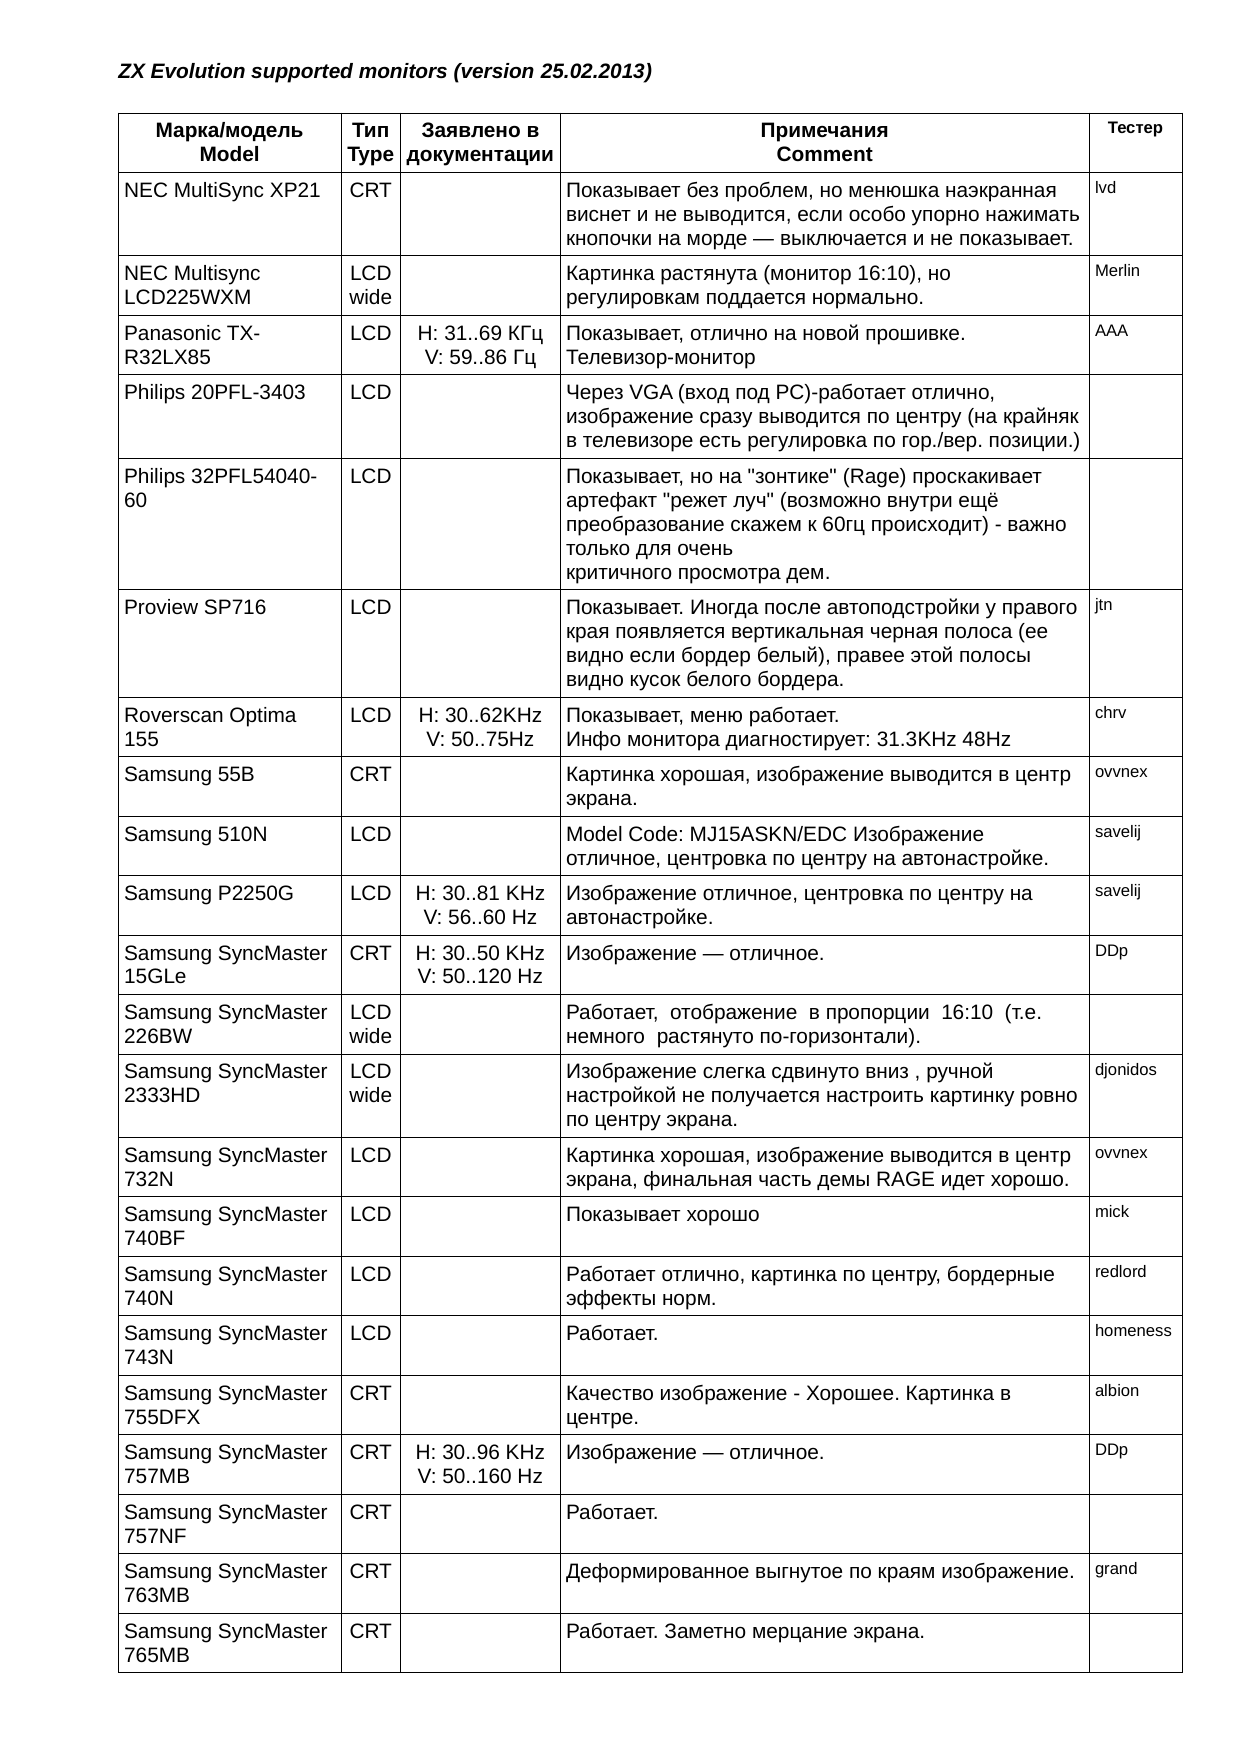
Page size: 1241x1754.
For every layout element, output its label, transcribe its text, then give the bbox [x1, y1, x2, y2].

table_cell Показывает хорошо [561, 1197, 1089, 1256]
table_cell Roverscan Optima 155 [119, 698, 341, 756]
table_cell jtn [1090, 590, 1182, 697]
table_cell Изображение слегка сдвинуто вниз , ручной настройкой не получается настроить картинку ровно по центру экрана. [561, 1055, 1089, 1137]
table_cell LCD [342, 1257, 400, 1315]
table_cell [1090, 375, 1182, 458]
table_cell LCD wide [342, 1055, 400, 1137]
table_cell LCD [342, 1316, 400, 1375]
table_cell Картинка хорошая, изображение выводится в центр экрана. [561, 757, 1089, 816]
table_cell Samsung SyncMaster 757NF [119, 1495, 341, 1553]
table_cell LCD [342, 590, 400, 697]
table_cell [401, 995, 560, 1053]
table_cell [401, 1055, 560, 1137]
table_cell H: 30..62KHz V: 50..75Hz [401, 698, 560, 756]
table_header Примечания Comment [561, 114, 1089, 172]
table_cell Показывает, но на "зонтике" (Rage) проскакивает артефакт "режет луч" (возможно внутри ещё преобразование скажем к 60гц происходит) - важно только для очень критичного просмотра дем. [561, 459, 1089, 589]
table_cell Показывает, меню работает. Инфо монитора диагностирует: 31.3KHz 48Hz [561, 698, 1089, 756]
table_header Марка/модель Model [119, 114, 341, 172]
table_cell Samsung P2250G [119, 876, 341, 934]
table_cell grand [1090, 1554, 1182, 1613]
table_cell Изображение — отличное. [561, 936, 1089, 994]
table_cell Деформированное выгнутое по краям изображение. [561, 1554, 1089, 1613]
table_cell Samsung SyncMaster 757MB [119, 1435, 341, 1494]
table_cell Работает отлично, картинка по центру, бордерные эффекты норм. [561, 1257, 1089, 1315]
table_cell [401, 757, 560, 816]
table_cell LCD wide [342, 256, 400, 315]
table_cell Samsung SyncMaster 732N [119, 1138, 341, 1196]
table_cell Через VGA (вход под PC)-работает отлично, изображение сразу выводится по центру (на крайняк в телевизоре есть регулировка по гор./вер. позиции.) [561, 375, 1089, 458]
table_cell Samsung 55B [119, 757, 341, 816]
table_cell Proview SP716 [119, 590, 341, 697]
table_cell Samsung SyncMaster 740BF [119, 1197, 341, 1256]
table_cell DDp [1090, 936, 1182, 994]
table_cell H: 30..96 KHz V: 50..160 Hz [401, 1435, 560, 1494]
table_cell Philips 20PFL-3403 [119, 375, 341, 458]
table_cell Merlin [1090, 256, 1182, 315]
table_cell H: 31..69 КГц V: 59..86 Гц [401, 316, 560, 374]
table_cell CRT [342, 1614, 400, 1672]
table_cell H: 30..81 KHz V: 56..60 Hz [401, 876, 560, 934]
table_cell savelij [1090, 876, 1182, 934]
table_cell [1090, 1614, 1182, 1672]
table_cell DDp [1090, 1435, 1182, 1494]
table_cell [401, 1316, 560, 1375]
table_cell Philips 32PFL54040-60 [119, 459, 341, 589]
table_cell NEC MultiSync XP21 [119, 173, 341, 255]
table_cell Samsung SyncMaster 226BW [119, 995, 341, 1053]
table_header Тип Type [342, 114, 400, 172]
table_cell LCD [342, 698, 400, 756]
table_cell LCD [342, 817, 400, 875]
table_cell H: 30..50 KHz V: 50..120 Hz [401, 936, 560, 994]
table_cell lvd [1090, 173, 1182, 255]
table_cell Качество изображение - Хорошее. Картинка в центре. [561, 1376, 1089, 1434]
table_cell ovvnex [1090, 757, 1182, 816]
table_cell chrv [1090, 698, 1182, 756]
table_cell Показывает без проблем, но менюшка наэкранная виснет и не выводится, если особо упорно нажимать кнопочки на морде — выключается и не показывает. [561, 173, 1089, 255]
table_cell LCD [342, 1197, 400, 1256]
table_cell NEC Multisync LCD225WXM [119, 256, 341, 315]
table_header Тестер [1090, 114, 1182, 172]
table_cell CRT [342, 173, 400, 255]
table_cell Samsung SyncMaster 763MB [119, 1554, 341, 1613]
table_cell Показывает. Иногда после автоподстройки у правого края появляется вертикальная черная полоса (ее видно если бордер белый), правее этой полосы видно кусок белого бордера. [561, 590, 1089, 697]
table_cell Показывает, отлично на новой прошивке. Телевизор-монитор [561, 316, 1089, 374]
table_header Заявлено в документации [401, 114, 560, 172]
table_cell ovvnex [1090, 1138, 1182, 1196]
table_cell LCD [342, 375, 400, 458]
table_cell Работает. [561, 1316, 1089, 1375]
table_cell [1090, 995, 1182, 1053]
table_cell Samsung 510N [119, 817, 341, 875]
table_cell Panasonic TX-R32LX85 [119, 316, 341, 374]
table_cell Работает, отображение в пропорции 16:10 (т.е. немного растянуто по-горизонтали). [561, 995, 1089, 1053]
table_cell Samsung SyncMaster 765MB [119, 1614, 341, 1672]
table_cell [401, 817, 560, 875]
table_cell Samsung SyncMaster 755DFX [119, 1376, 341, 1434]
table_cell [1090, 1495, 1182, 1553]
table_cell CRT [342, 936, 400, 994]
table_cell [401, 256, 560, 315]
table_cell CRT [342, 757, 400, 816]
table_cell homeness [1090, 1316, 1182, 1375]
table_cell LCD wide [342, 995, 400, 1053]
table_cell Samsung SyncMaster 740N [119, 1257, 341, 1315]
table_cell [401, 1376, 560, 1434]
table_cell [401, 1614, 560, 1672]
table_cell Samsung SyncMaster 2333HD [119, 1055, 341, 1137]
table_cell CRT [342, 1435, 400, 1494]
table_cell albion [1090, 1376, 1182, 1434]
table_cell CRT [342, 1554, 400, 1613]
table_cell LCD [342, 876, 400, 934]
table_cell savelij [1090, 817, 1182, 875]
table_cell [401, 459, 560, 589]
table_cell CRT [342, 1376, 400, 1434]
table_cell LCD [342, 1138, 400, 1196]
table_cell Samsung SyncMaster 15GLe [119, 936, 341, 994]
table_cell [401, 173, 560, 255]
table_cell Картинка растянута (монитор 16:10), но регулировкам поддается нормально. [561, 256, 1089, 315]
table_cell Работает. [561, 1495, 1089, 1553]
table_cell Model Code: MJ15ASKN/EDC Изображение отличное, центровка по центру на автонастройке. [561, 817, 1089, 875]
table_cell [401, 590, 560, 697]
table_cell LCD [342, 459, 400, 589]
table_cell [401, 375, 560, 458]
table_cell [401, 1257, 560, 1315]
table_cell CRT [342, 1495, 400, 1553]
table_cell Samsung SyncMaster 743N [119, 1316, 341, 1375]
table_cell Изображение — отличное. [561, 1435, 1089, 1494]
table_cell mick [1090, 1197, 1182, 1256]
table_cell AAA [1090, 316, 1182, 374]
table_cell [401, 1495, 560, 1553]
table_cell Картинка хорошая, изображение выводится в центр экрана, финальная часть демы RAGE идет хорошо. [561, 1138, 1089, 1196]
table_cell [401, 1554, 560, 1613]
table_cell djonidos [1090, 1055, 1182, 1137]
table_cell [401, 1197, 560, 1256]
table_cell LCD [342, 316, 400, 374]
table_cell [1090, 459, 1182, 589]
table_cell [401, 1138, 560, 1196]
table_cell Работает. Заметно мерцание экрана. [561, 1614, 1089, 1672]
table_cell redlord [1090, 1257, 1182, 1315]
table_cell Изображение отличное, центровка по центру на автонастройке. [561, 876, 1089, 934]
